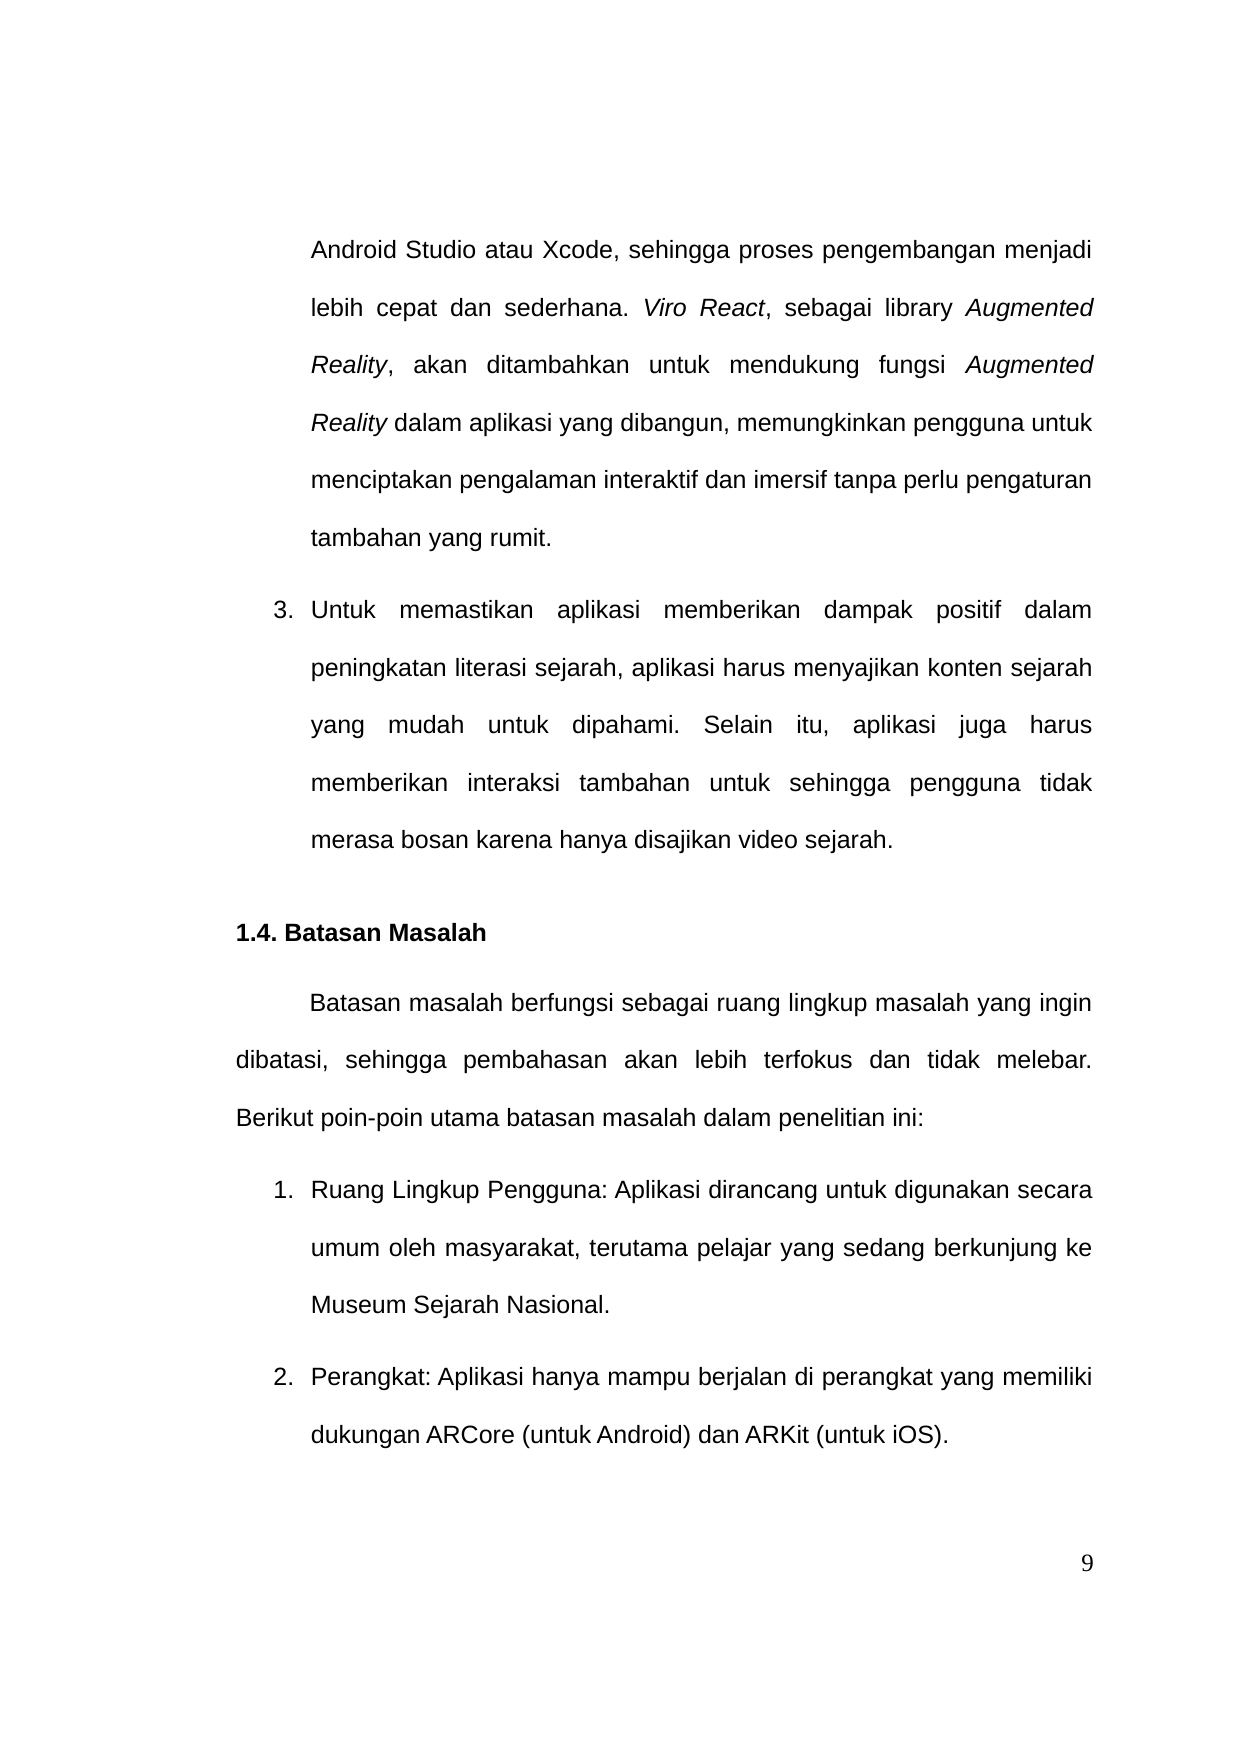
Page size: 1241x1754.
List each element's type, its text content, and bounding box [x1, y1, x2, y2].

list Perangkat: Aplikasi hanya mampu berjalan di perangkat yang memiliki dukungan ARCore (untuk Android) dan ARKit (untuk iOS). [273, 1362, 1093, 1448]
subtitle 1.4. Batasan Masalah [236, 918, 1093, 947]
list Untuk memastikan aplikasi memberikan dampak positif dalam peningkatan literasi sejarah, aplikasi harus menyajikan konten sejarah yang mudah untuk dipahami. Selain itu, aplikasi juga harus memberikan interaksi tambahan untuk sehingga pengguna tidak merasa bosan karena hanya disajikan video sejarah. [273, 595, 1093, 854]
list Android Studio atau Xcode, sehingga proses pengembangan menjadi lebih cepat dan sederhana. Viro React, sebagai library Augmented Reality, akan ditambahkan untuk mendukung fungsi Augmented Reality dalam aplikasi yang dibangun, memungkinkan pengguna untuk menciptakan pengalaman interaktif dan imersif tanpa perlu pengaturan tambahan yang rumit. [273, 236, 1093, 552]
text Batasan masalah berfungsi sebagai ruang lingkup masalah yang ingin dibatasi, sehingga pembahasan akan lebih terfokus dan tidak melebar. Berikut poin-poin utama batasan masalah dalam penelitian ini: [236, 988, 1093, 1132]
list Ruang Lingkup Pengguna: Aplikasi dirancang untuk digunakan secara umum oleh masyarakat, terutama pelajar yang sedang berkunjung ke Museum Sejarah Nasional. [273, 1175, 1093, 1319]
